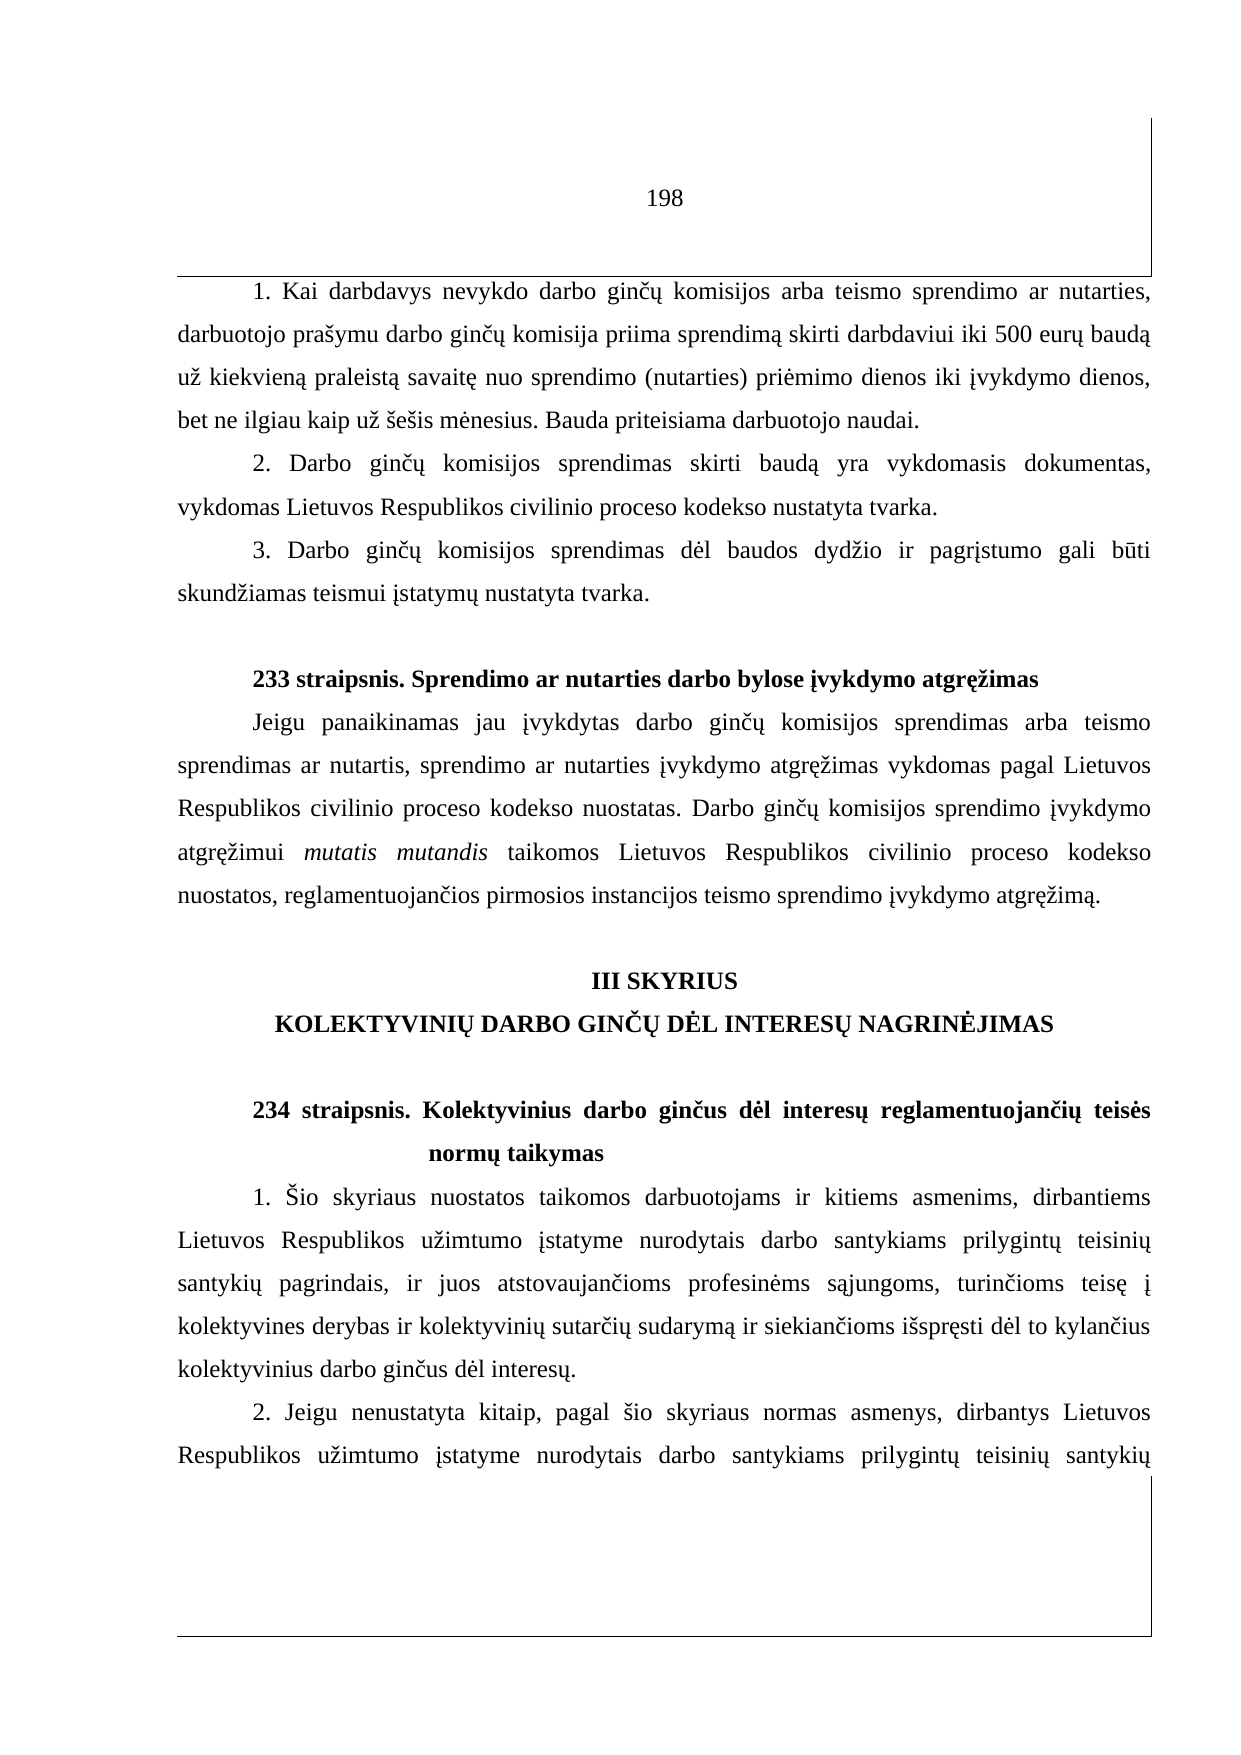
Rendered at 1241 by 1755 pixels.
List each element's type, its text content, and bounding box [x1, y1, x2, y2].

text 1. Šio skyriaus nuostatos taikomos darbuotojams ir kitiems asmenims, dirbantiems Lietuvos Respublikos užimtumo įstatyme nurodytais darbo santykiams prilygintų teisinių santykių pagrindais, ir juos atstovaujančioms profesinėms sąjungoms, turinčioms teisę į kolektyvines derybas ir kolektyvinių sutarčių sudarymą ir siekiančioms išspręsti dėl to kylančius kolektyvinius darbo ginčus dėl interesų. [177, 1182, 1152, 1383]
subtitle 233 straipsnis. Sprendimo ar nutarties darbo bylose įvykdymo atgręžimas [177, 664, 1152, 693]
subtitle 234 straipsnis. Kolektyvinius darbo ginčus dėl interesų reglamentuojančių teisės normų taikymas [252, 1095, 1152, 1167]
text 2. Jeigu nenustatyta kitaip, pagal šio skyriaus normas asmenys, dirbantys Lietuvos Respublikos užimtumo įstatyme nurodytais darbo santykiams prilygintų teisinių santykių [177, 1397, 1152, 1469]
text 1. Kai darbdavys nevykdo darbo ginčų komisijos arba teismo sprendimo ar nutarties, darbuotojo prašymu darbo ginčų komisija priima sprendimą skirti darbdaviui iki 500 eurų baudą už kiekvieną praleistą savaitę nuo sprendimo (nutarties) priėmimo dienos iki įvykdymo dienos, bet ne ilgiau kaip už šešis mėnesius. Bauda priteisiama darbuotojo naudai. [177, 276, 1152, 434]
text III SKYRIUS [177, 966, 1152, 995]
text KOLEKTYVINIŲ DARBO GINČŲ DĖL INTERESŲ NAGRINĖJIMAS [177, 1009, 1152, 1038]
text Jeigu panaikinamas jau įvykdytas darbo ginčų komisijos sprendimas arba teismo sprendimas ar nutartis, sprendimo ar nutarties įvykdymo atgręžimas vykdomas pagal Lietuvos Respublikos civilinio proceso kodekso nuostatas. Darbo ginčų komisijos sprendimo įvykdymo atgręžimui mutatis mutandis taikomos Lietuvos Respublikos civilinio proceso kodekso nuostatos, reglamentuojančios pirmosios instancijos teismo sprendimo įvykdymo atgręžimą. [177, 707, 1152, 908]
text 3. Darbo ginčų komisijos sprendimas dėl baudos dydžio ir pagrįstumo gali būti skundžiamas teismui įstatymų nustatyta tvarka. [177, 535, 1152, 607]
text 2. Darbo ginčų komisijos sprendimas skirti baudą yra vykdomasis dokumentas, vykdomas Lietuvos Respublikos civilinio proceso kodekso nustatyta tvarka. [177, 448, 1152, 520]
